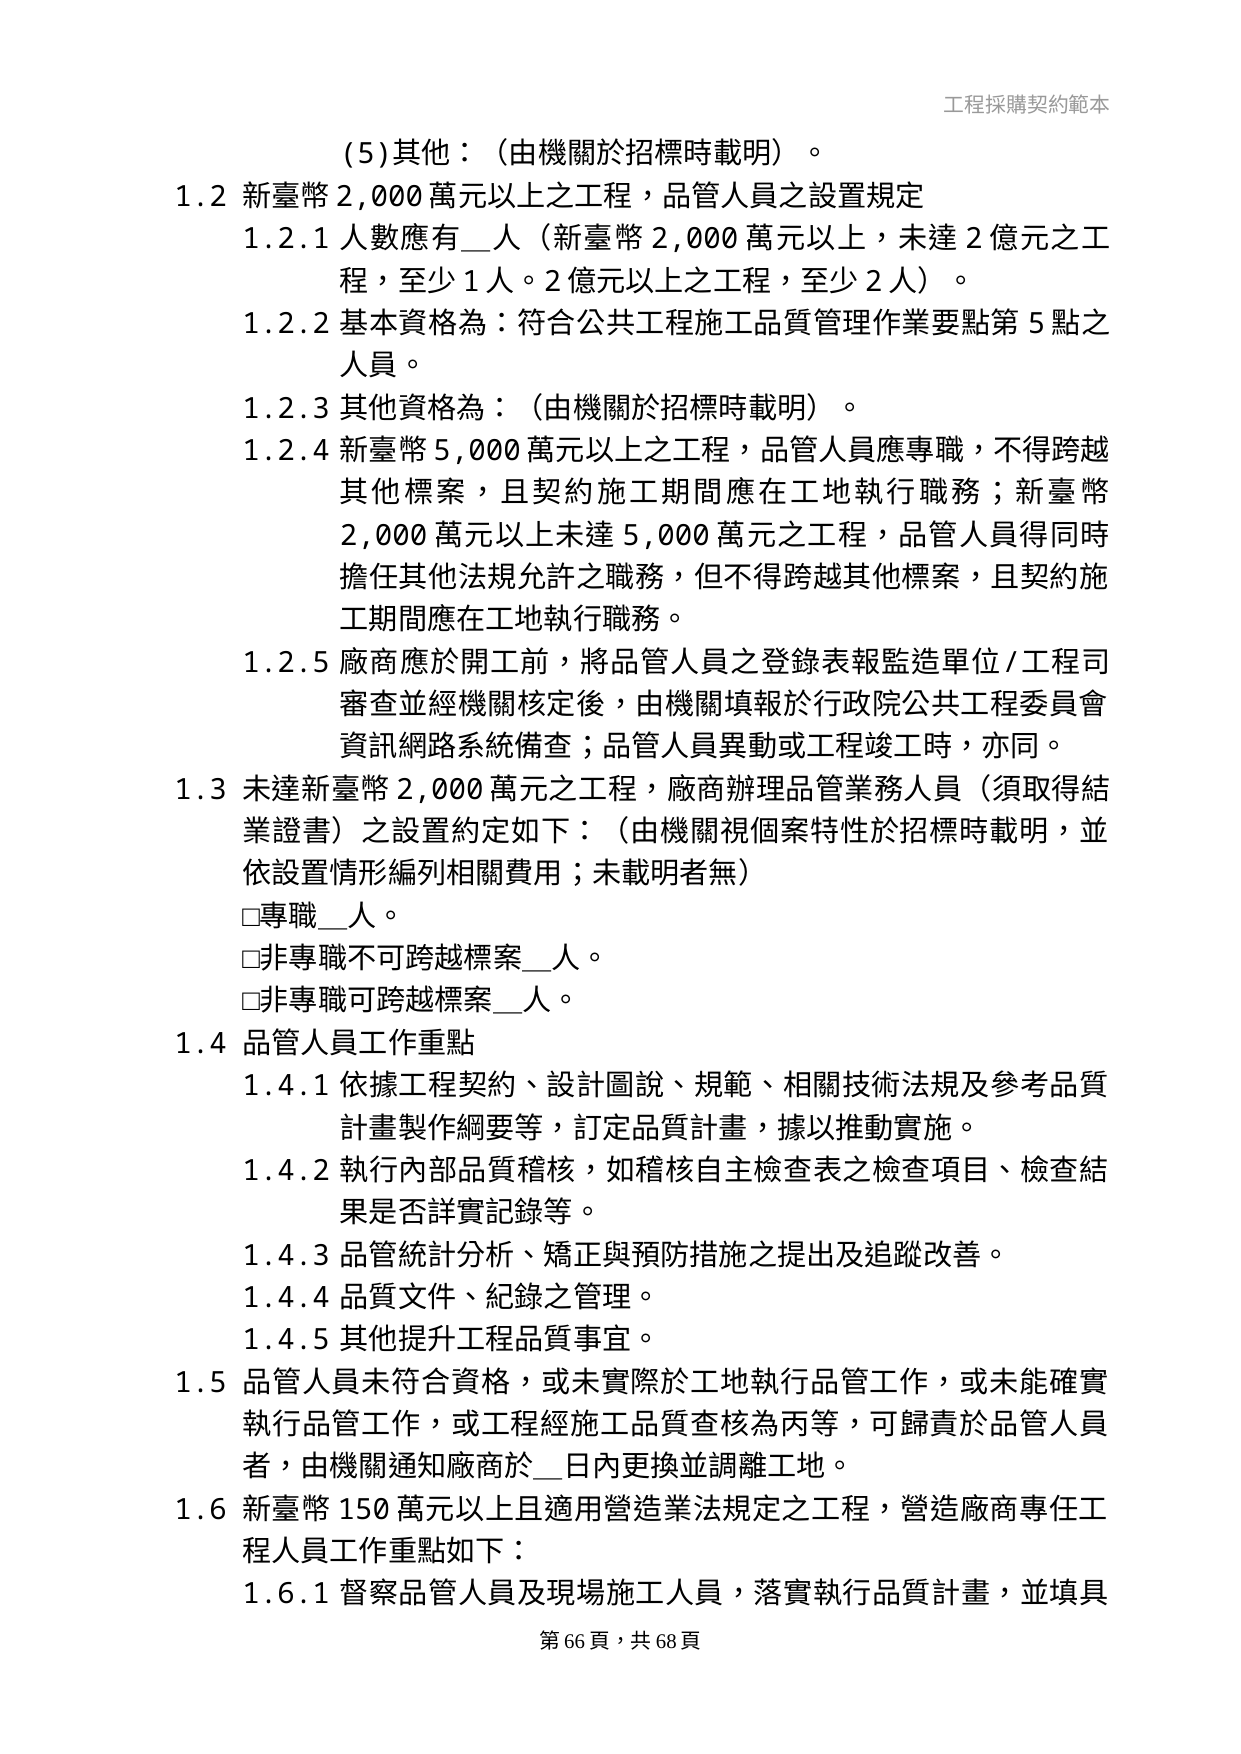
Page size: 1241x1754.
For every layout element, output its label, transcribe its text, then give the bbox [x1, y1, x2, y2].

list 品管人員未符合資格，或未實際於工地執行品管工作，或未能確實執行品管工作，或工程經施工品質查核為丙等，可歸責於品管人員者，由機關通知廠商於＿日內更換並調離工地。 [174, 1358, 1110, 1485]
list 其他資格為：（由機關於招標時載明）。 [242, 384, 1110, 427]
list 其他：（由機關於招標時載明）。 [339, 130, 1110, 172]
list 基本資格為：符合公共工程施工品質管理作業要點第5點之人員。 [242, 299, 1110, 384]
list 其他提升工程品質事宜。 [242, 1316, 1110, 1358]
list 人數應有＿人（新臺幣2,000萬元以上，未達2億元之工程，至少1人。2億元以上之工程，至少2人）。 [242, 215, 1110, 299]
list 執行內部品質稽核，如稽核自主檢查表之檢查項目、檢查結果是否詳實記錄等。 [242, 1146, 1110, 1231]
list 督察品管人員及現場施工人員，落實執行品質計畫，並填具 [242, 1570, 1110, 1612]
list 新臺幣5,000萬元以上之工程，品管人員應專職，不得跨越其他標案，且契約施工期間應在工地執行職務；新臺幣2,000萬元以上未達5,000萬元之工程，品管人員得同時擔任其他法規允許之職務，但不得跨越其他標案，且契約施工期間應在工地執行職務。 [242, 427, 1110, 638]
list 新臺幣150萬元以上且適用營造業法規定之工程，營造廠商專任工程人員工作重點如下： [174, 1485, 1110, 1570]
text □非專職可跨越標案＿人。 [242, 977, 1110, 1019]
list 品質文件、紀錄之管理。 [242, 1273, 1110, 1316]
list 新臺幣2,000萬元以上之工程，品管人員之設置規定 [174, 172, 1110, 215]
list 品管統計分析、矯正與預防措施之提出及追蹤改善。 [242, 1231, 1110, 1273]
list 廠商應於開工前，將品管人員之登錄表報監造單位/工程司審查並經機關核定後，由機關填報於行政院公共工程委員會資訊網路系統備查；品管人員異動或工程竣工時，亦同。 [242, 638, 1110, 765]
text □專職＿人。 [242, 892, 1110, 934]
list 未達新臺幣2,000萬元之工程，廠商辦理品管業務人員（須取得結業證書）之設置約定如下：（由機關視個案特性於招標時載明，並依設置情形編列相關費用；未載明者無） [174, 765, 1110, 892]
list 品管人員工作重點 [174, 1019, 1110, 1062]
list 依據工程契約、設計圖說、規範、相關技術法規及參考品質計畫製作綱要等，訂定品質計畫，據以推動實施。 [242, 1062, 1110, 1146]
text □非專職不可跨越標案＿人。 [242, 934, 1110, 977]
